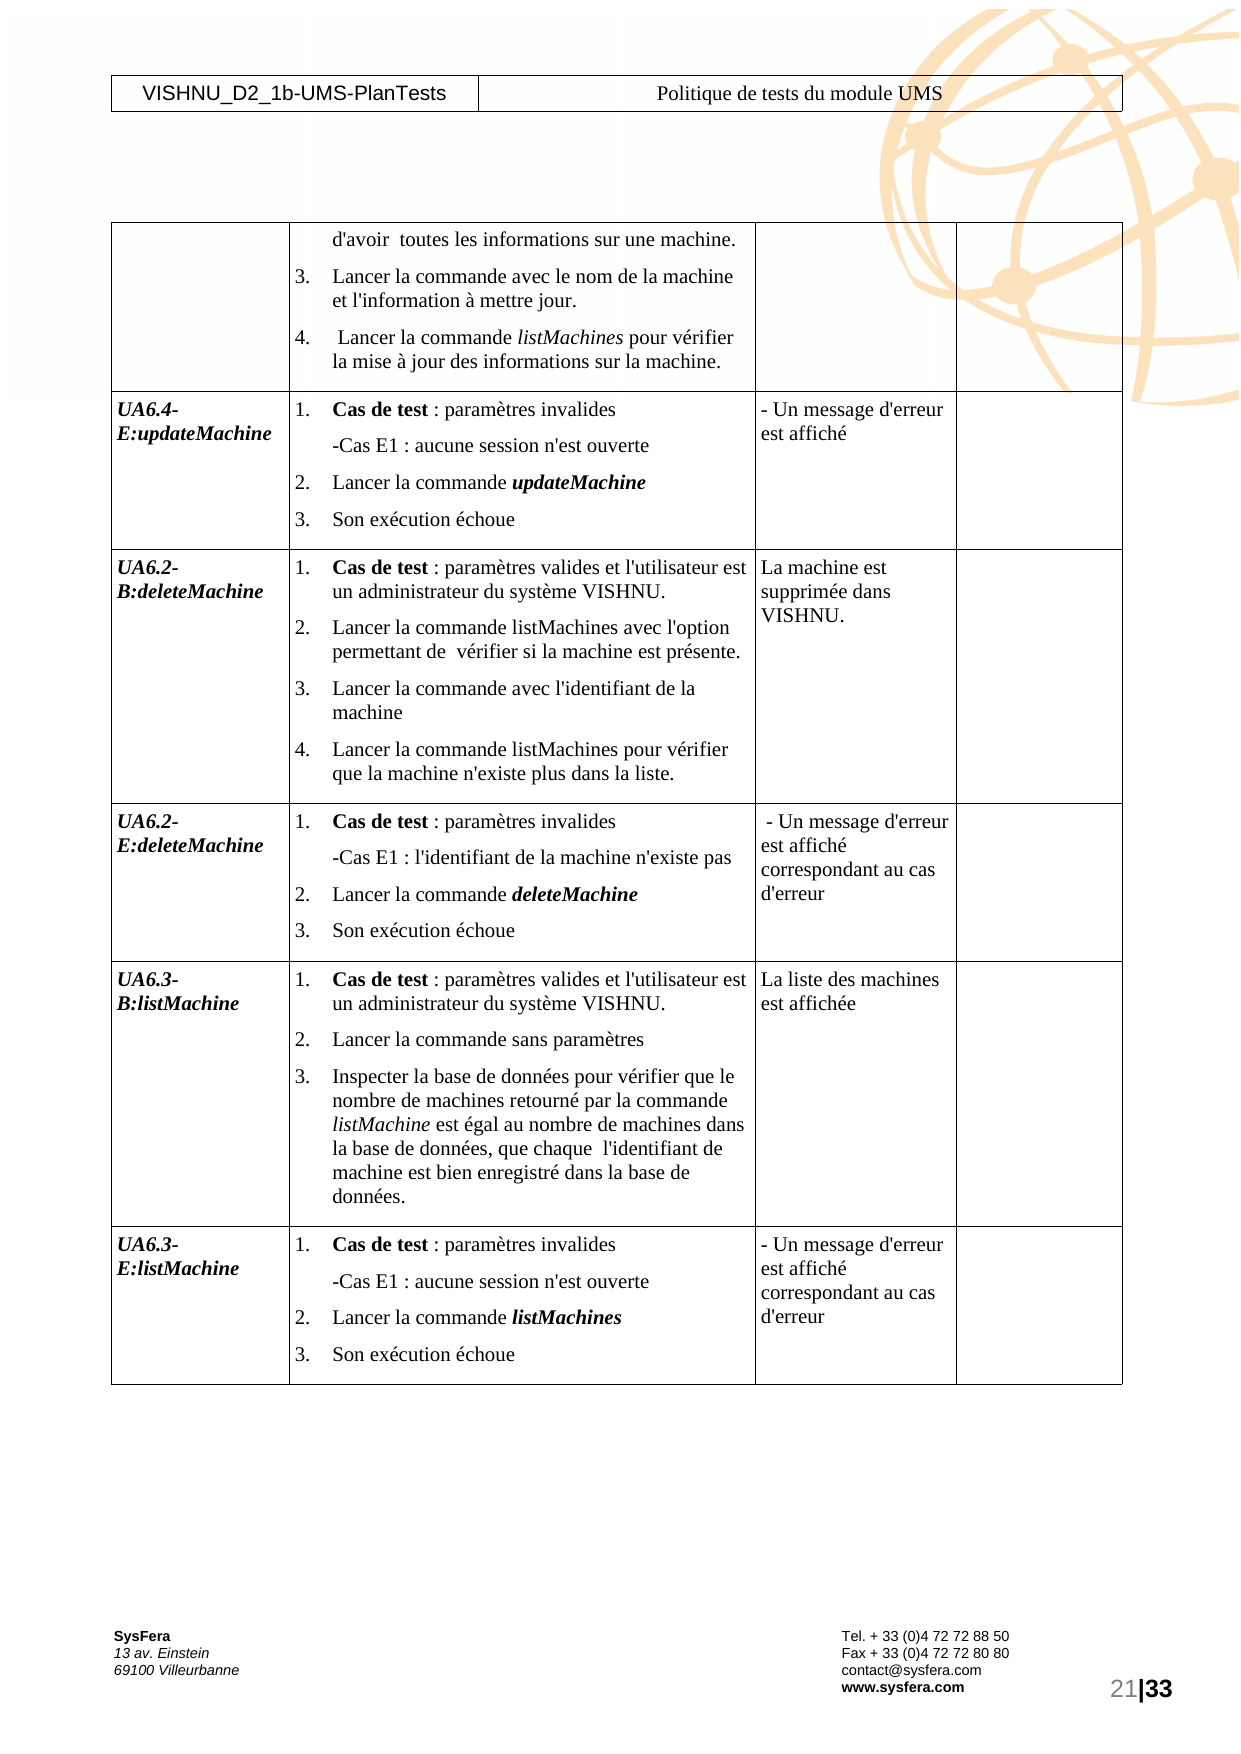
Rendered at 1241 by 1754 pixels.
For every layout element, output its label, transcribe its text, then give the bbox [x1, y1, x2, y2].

table_cell Cas de test : paramètres valides et l'utilisateur est un administrateur du système VISHNU. Lancer la commande sans paramètres Inspecter la base de données pour vérifier que le nombre de machines retourné par la commande listMachine est égal au nombre de machines dans la base de données, que chaque l'identifiant de machine est bien enregistré dans la base de données. [290, 962, 755, 1226]
table_cell UA6.2-E:deleteMachine [112, 804, 289, 961]
picture [112, 392, 289, 406]
table_cell Cas de test : paramètres invalides -Cas E1 : aucune session n'est ouverte Lancer la commande updateMachine Son exécution échoue [290, 407, 755, 549]
picture [290, 392, 755, 406]
table_cell [957, 550, 1122, 803]
table_cell UA6.3-E:listMachine [112, 1227, 289, 1384]
table_cell La machine est supprimée dans VISHNU. [756, 550, 956, 803]
table_cell [957, 962, 1122, 1226]
picture [756, 223, 956, 391]
table_cell [957, 407, 1122, 549]
table_cell UA6.2-B:deleteMachine [112, 550, 289, 803]
picture [957, 392, 1122, 406]
table_cell Cas de test : paramètres invalides -Cas E1 : l'identifiant de la machine n'existe pas Lancer la commande deleteMachine Son exécution échoue [290, 804, 755, 961]
table_cell Cas de test : paramètres valides et l'utilisateur est un administrateur du système VISHNU. Lancer la commande listMachines avec l'option permettant de vérifier si la machine est présente. Lancer la commande avec l'identifiant de la machine Lancer la commande listMachines pour vérifier que la machine n'existe plus dans la liste. [290, 550, 755, 803]
table_cell - Un message d'erreur est affiché [756, 407, 956, 549]
table_cell UA6.3-B:listMachine [112, 962, 289, 1226]
picture [957, 223, 1122, 391]
picture [1, 9, 1239, 406]
table_cell [957, 1227, 1122, 1384]
table_cell La liste des machines est affichée [756, 962, 956, 1226]
table_cell - Un message d'erreur est affiché correspondant au cas d'erreur [756, 804, 956, 961]
table_cell - Un message d'erreur est affiché correspondant au cas d'erreur [756, 1227, 956, 1384]
table_cell UA6.4-E:updateMachine [112, 407, 289, 549]
table_cell [957, 804, 1122, 961]
picture [112, 223, 289, 391]
picture [290, 223, 755, 391]
table_cell Cas de test : paramètres invalides -Cas E1 : aucune session n'est ouverte Lancer la commande listMachines Son exécution échoue [290, 1227, 755, 1384]
picture [756, 392, 956, 406]
